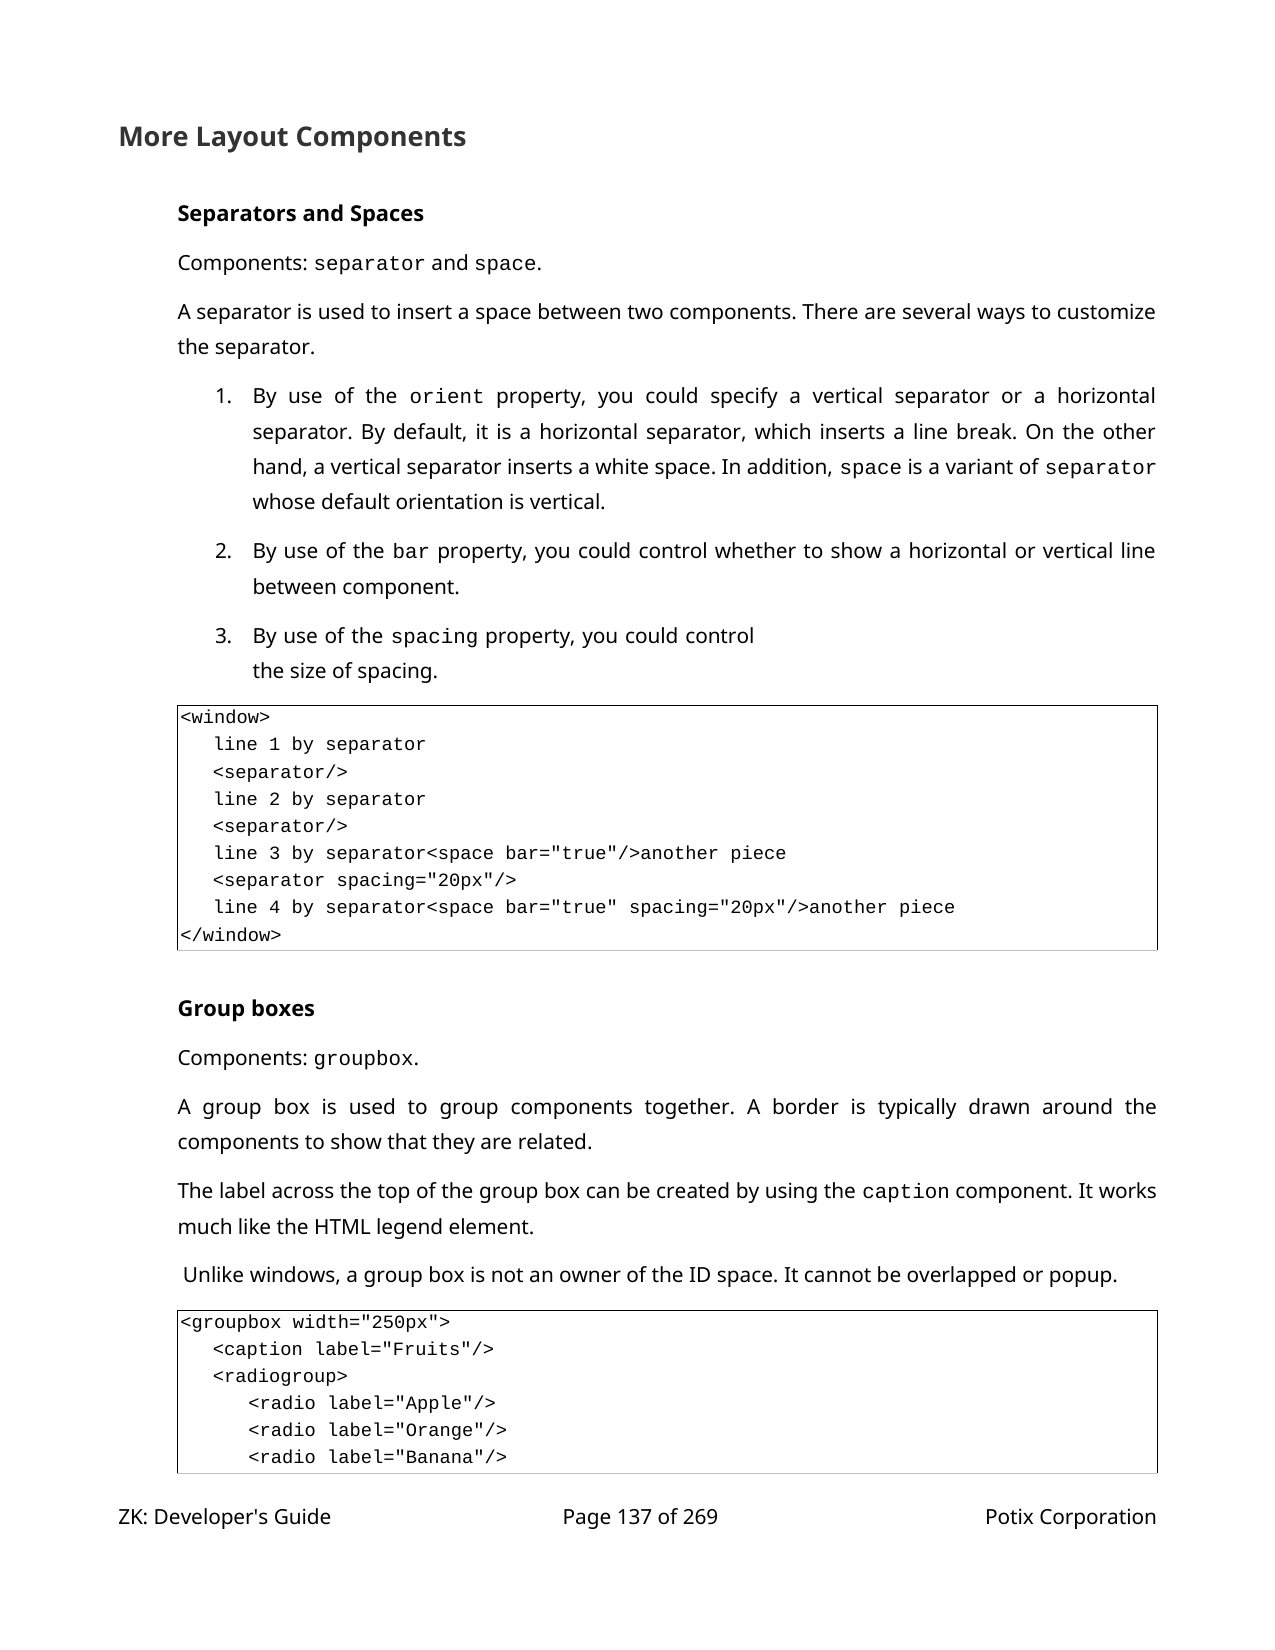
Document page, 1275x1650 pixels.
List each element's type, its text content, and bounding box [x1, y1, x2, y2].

text <radio label="Apple"/> [178, 1391, 1157, 1415]
text <groupbox width="250px"> [178, 1311, 1157, 1334]
text A group box is used to group components together. A border is typically drawn around the components to show that they are related. [177, 1092, 1157, 1156]
text <radiogroup> [178, 1364, 1157, 1388]
text <separator/> [178, 759, 1157, 784]
text line 4 by separator<space bar="true" spacing="20px"/>another piece [178, 895, 1157, 920]
text Components: separator and space. [177, 248, 1157, 277]
text line 1 by separator [178, 732, 1157, 757]
text <caption label="Fruits"/> [178, 1337, 1157, 1361]
subtitle Separators and Spaces [177, 197, 1157, 227]
text <separator/> [178, 814, 1157, 838]
text Unlike windows, a group box is not an owner of the ID space. It cannot be overlapped or popup. [177, 1261, 1157, 1289]
list By use of the spacing property, you could control the size of spacing. [215, 621, 1157, 684]
text line 2 by separator [178, 787, 1157, 811]
subtitle More Layout Components [118, 118, 1157, 155]
text <radio label="Orange"/> [178, 1418, 1157, 1442]
text <radio label="Banana"/> [178, 1445, 1157, 1473]
subtitle Group boxes [177, 992, 1157, 1022]
text Components: groupbox. [177, 1043, 1157, 1072]
list By use of the orient property, you could specify a vertical separator or a horizontal separator. By default, it is a horizontal separator, which inserts a line break. On the other hand, a vertical separator inserts a white space. In addition, space is a variant of separator whose default orientation is vertical. [215, 381, 1157, 516]
text The label across the top of the group box can be created by using the caption component. It works much like the HTML legend element. [177, 1176, 1157, 1240]
text </window> [178, 923, 1157, 950]
list By use of the bar property, you could control whether to show a horizontal or vertical line between component. [215, 536, 1157, 600]
text <separator spacing="20px"/> [178, 868, 1157, 892]
text <window> [178, 706, 1157, 729]
text line 3 by separator<space bar="true"/>another piece [178, 841, 1157, 865]
text A separator is used to insert a space between two components. There are several ways to customize the separator. [177, 297, 1157, 361]
